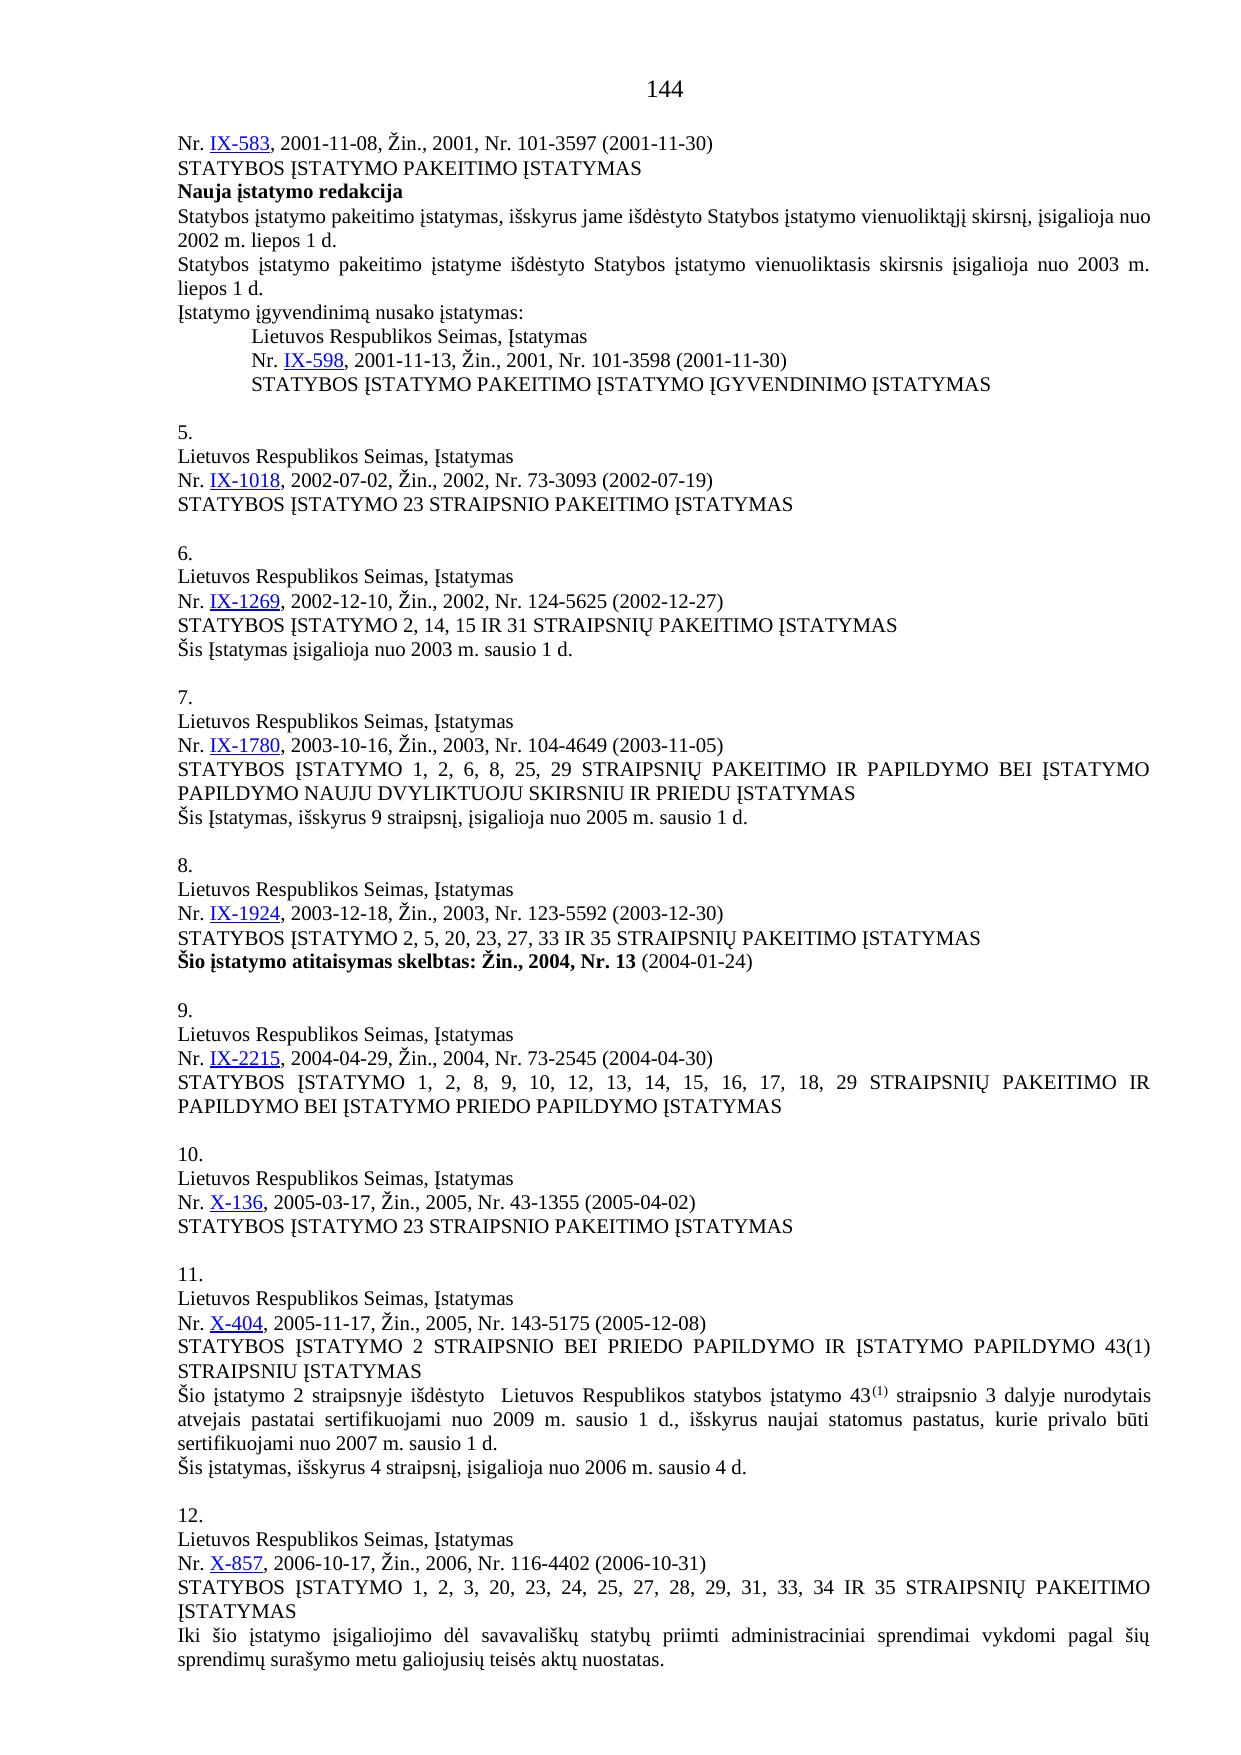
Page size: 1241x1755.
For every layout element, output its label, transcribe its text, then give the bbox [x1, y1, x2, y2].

text Šis įstatymas, išskyrus 4 straipsnį, įsigalioja nuo 2006 m. sausio 4 d. [177, 1455, 1152, 1479]
text 7. [177, 685, 1152, 709]
text STATYBOS ĮSTATYMO 1, 2, 6, 8, 25, 29 STRAIPSNIŲ PAKEITIMO IR PAPILDYMO BEI ĮSTATYMO PAPILDYMO NAUJU DVYLIKTUOJU SKIRSNIU IR PRIEDU ĮSTATYMAS [177, 757, 1152, 805]
text Nr. IX-1269, 2002-12-10, Žin., 2002, Nr. 124-5625 (2002-12-27) [177, 588, 1152, 613]
text Šio įstatymo atitaisymas skelbtas: Žin., 2004, Nr. 13 (2004-01-24) [177, 949, 1152, 973]
text 8. [177, 853, 1152, 877]
text Iki šio įstatymo įsigaliojimo dėl savavališkų statybų priimti administraciniai sprendimai vykdomi pagal šių sprendimų surašymo metu galiojusių teisės aktų nuostatas. [177, 1623, 1152, 1671]
text Nr. IX-1018, 2002-07-02, Žin., 2002, Nr. 73-3093 (2002-07-19) [177, 468, 1152, 492]
text STATYBOS ĮSTATYMO 2 STRAIPSNIO BEI PRIEDO PAPILDYMO IR ĮSTATYMO PAPILDYMO 43(1) STRAIPSNIU ĮSTATYMAS [177, 1334, 1152, 1383]
text Lietuvos Respublikos Seimas, Įstatymas [177, 1286, 1152, 1310]
text 12. [177, 1503, 1152, 1527]
text 11. [177, 1262, 1152, 1286]
text STATYBOS ĮSTATYMO PAKEITIMO ĮSTATYMO ĮGYVENDINIMO ĮSTATYMAS [177, 372, 1152, 396]
text Statybos įstatymo pakeitimo įstatyme išdėstyto Statybos įstatymo vienuoliktasis skirsnis įsigalioja nuo 2003 m. liepos 1 d. [177, 252, 1152, 300]
text Statybos įstatymo pakeitimo įstatymas, išskyrus jame išdėstyto Statybos įstatymo vienuoliktąjį skirsnį, įsigalioja nuo 2002 m. liepos 1 d. [177, 203, 1152, 252]
text STATYBOS ĮSTATYMO 23 STRAIPSNIO PAKEITIMO ĮSTATYMAS [177, 1214, 1152, 1238]
text 6. [177, 540, 1152, 564]
text 9. [177, 998, 1152, 1022]
text Nr. X-404, 2005-11-17, Žin., 2005, Nr. 143-5175 (2005-12-08) [177, 1310, 1152, 1334]
text 10. [177, 1142, 1152, 1166]
text Lietuvos Respublikos Seimas, Įstatymas [177, 1166, 1152, 1190]
text 5. [177, 420, 1152, 444]
text STATYBOS ĮSTATYMO PAKEITIMO ĮSTATYMAS [177, 155, 1152, 179]
text Nr. IX-1924, 2003-12-18, Žin., 2003, Nr. 123-5592 (2003-12-30) [177, 901, 1152, 925]
text STATYBOS ĮSTATYMO 23 STRAIPSNIO PAKEITIMO ĮSTATYMAS [177, 492, 1152, 516]
text Nr. X-136, 2005-03-17, Žin., 2005, Nr. 43-1355 (2005-04-02) [177, 1190, 1152, 1214]
text Įstatymo įgyvendinimą nusako įstatymas: [177, 300, 1152, 324]
text Lietuvos Respublikos Seimas, Įstatymas [177, 877, 1152, 901]
text STATYBOS ĮSTATYMO 2, 5, 20, 23, 27, 33 IR 35 STRAIPSNIŲ PAKEITIMO ĮSTATYMAS [177, 925, 1152, 949]
text Nr. X-857, 2006-10-17, Žin., 2006, Nr. 116-4402 (2006-10-31) [177, 1551, 1152, 1575]
text Šio įstatymo 2 straipsnyje išdėstyto Lietuvos Respublikos statybos įstatymo 43(1) straipsnio 3 dalyje nurodytais atvejais pastatai sertifikuojami nuo 2009 m. sausio 1 d., išskyrus naujai statomus pastatus, kurie privalo būti sertifikuojami nuo 2007 m. sausio 1 d. [177, 1383, 1152, 1455]
text Šis Įstatymas įsigalioja nuo 2003 m. sausio 1 d. [177, 637, 1152, 661]
text Nr. IX-598, 2001-11-13, Žin., 2001, Nr. 101-3598 (2001-11-30) [177, 348, 1152, 372]
text Lietuvos Respublikos Seimas, Įstatymas [177, 324, 1152, 348]
text Nr. IX-2215, 2004-04-29, Žin., 2004, Nr. 73-2545 (2004-04-30) [177, 1046, 1152, 1070]
text STATYBOS ĮSTATYMO 1, 2, 8, 9, 10, 12, 13, 14, 15, 16, 17, 18, 29 STRAIPSNIŲ PAKEITIMO IR PAPILDYMO BEI ĮSTATYMO PRIEDO PAPILDYMO ĮSTATYMAS [177, 1070, 1152, 1118]
text Lietuvos Respublikos Seimas, Įstatymas [177, 564, 1152, 588]
text STATYBOS ĮSTATYMO 2, 14, 15 IR 31 STRAIPSNIŲ PAKEITIMO ĮSTATYMAS [177, 613, 1152, 637]
text Lietuvos Respublikos Seimas, Įstatymas [177, 444, 1152, 468]
text Nr. IX-583, 2001-11-08, Žin., 2001, Nr. 101-3597 (2001-11-30) [177, 131, 1152, 155]
text Šis Įstatymas, išskyrus 9 straipsnį, įsigalioja nuo 2005 m. sausio 1 d. [177, 805, 1152, 829]
text Nr. IX-1780, 2003-10-16, Žin., 2003, Nr. 104-4649 (2003-11-05) [177, 733, 1152, 757]
text STATYBOS ĮSTATYMO 1, 2, 3, 20, 23, 24, 25, 27, 28, 29, 31, 33, 34 IR 35 STRAIPSNIŲ PAKEITIMO ĮSTATYMAS [177, 1575, 1152, 1623]
text Lietuvos Respublikos Seimas, Įstatymas [177, 709, 1152, 733]
text Lietuvos Respublikos Seimas, Įstatymas [177, 1527, 1152, 1551]
text Lietuvos Respublikos Seimas, Įstatymas [177, 1022, 1152, 1046]
subtitle Nauja įstatymo redakcija [177, 179, 1152, 203]
